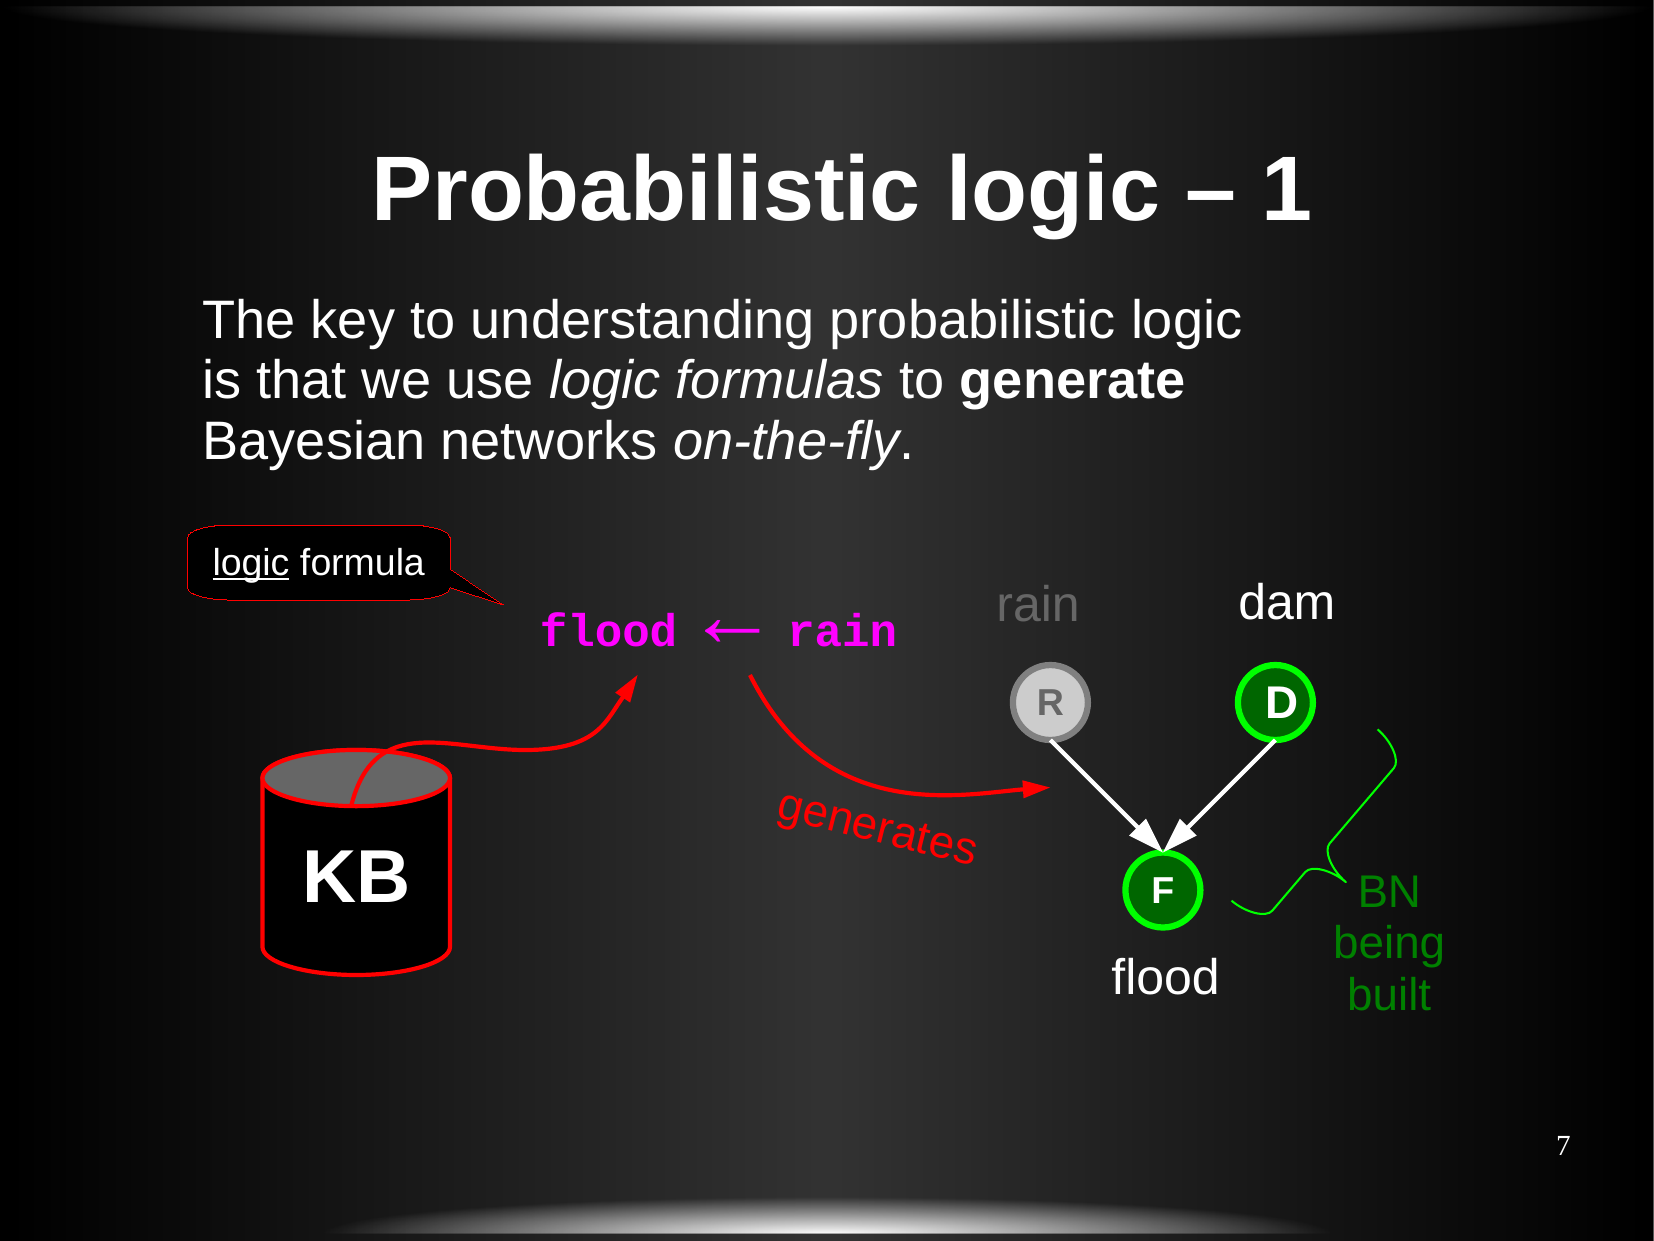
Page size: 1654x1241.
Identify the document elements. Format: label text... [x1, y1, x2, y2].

title Probabilistic logic – 1 [355, 132, 1331, 245]
text_box F [1125, 852, 1201, 928]
text_box KB [262, 779, 451, 976]
text_box dam [1223, 566, 1374, 638]
text_box rain [981, 568, 1115, 639]
text_box D [1237, 665, 1313, 740]
text_box The key to understanding probabilistic logic is that we use logic formulas to generate Bayesian networks on-the-fly. [187, 282, 1276, 488]
table_cell .1698 [262, 749, 451, 807]
text_box R [1012, 665, 1088, 740]
picture [0, 0, 1654, 1241]
text_box flood ← rain [525, 562, 938, 682]
text_box flood [1082, 941, 1255, 1013]
text_box BN being built [1318, 858, 1506, 1027]
text_box logic formula [187, 525, 504, 605]
text_box generates [757, 766, 1000, 887]
